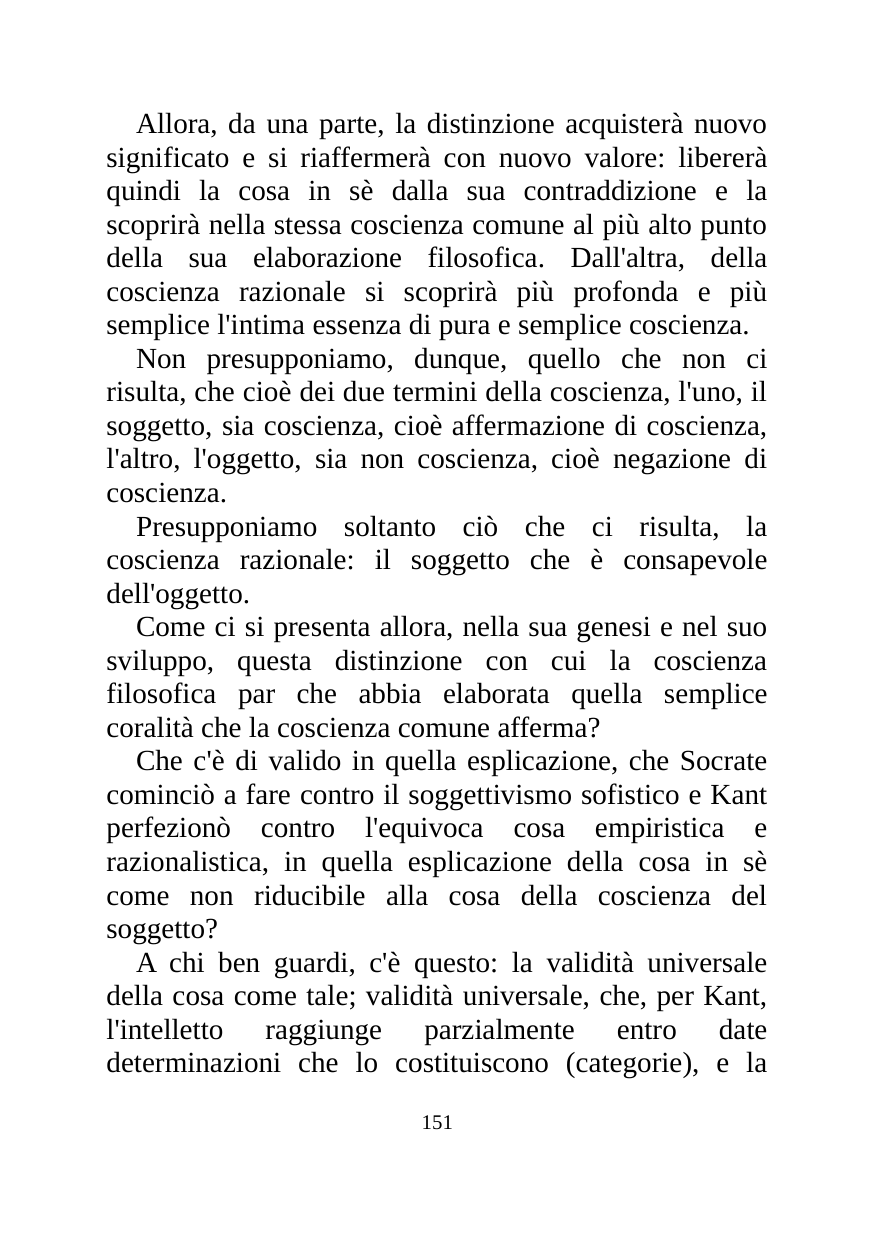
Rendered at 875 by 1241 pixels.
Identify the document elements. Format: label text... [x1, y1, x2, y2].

text Allora, da una parte, la distinzione acquisterà nuovo significato e si riaffermerà con nuovo valore: libererà quindi la cosa in sè dalla sua contraddizione e la scoprirà nella stessa coscienza comune al più alto punto della sua elaborazione filosofica. Dall'altra, della coscienza razionale si scoprirà più profonda e più semplice l'intima essenza di pura e semplice coscienza. [106, 106, 768, 341]
text A chi ben guardi, c'è questo: la validità universale della cosa come tale; validità universale, che, per Kant, l'intelletto raggiunge parzialmente entro date determinazioni che lo costituiscono (categorie), e la [106, 945, 768, 1079]
text Che c'è di valido in quella esplicazione, che Socrate cominciò a fare contro il soggettivismo sofistico e Kant perfezionò contro l'equivoca cosa empiristica e razionalistica, in quella esplicazione della cosa in sè come non riducibile alla cosa della coscienza del soggetto? [106, 743, 768, 945]
text Non presupponiamo, dunque, quello che non ci risulta, che cioè dei due termini della coscienza, l'uno, il soggetto, sia coscienza, cioè affermazione di coscienza, l'altro, l'oggetto, sia non coscienza, cioè negazione di coscienza. [106, 341, 768, 509]
text Presupponiamo soltanto ciò che ci risulta, la coscienza razionale: il soggetto che è consapevole dell'oggetto. [106, 509, 768, 609]
text Come ci si presenta allora, nella sua genesi e nel suo sviluppo, questa distinzione con cui la coscienza filosofica par che abbia elaborata quella semplice coralità che la coscienza comune afferma? [106, 609, 768, 743]
